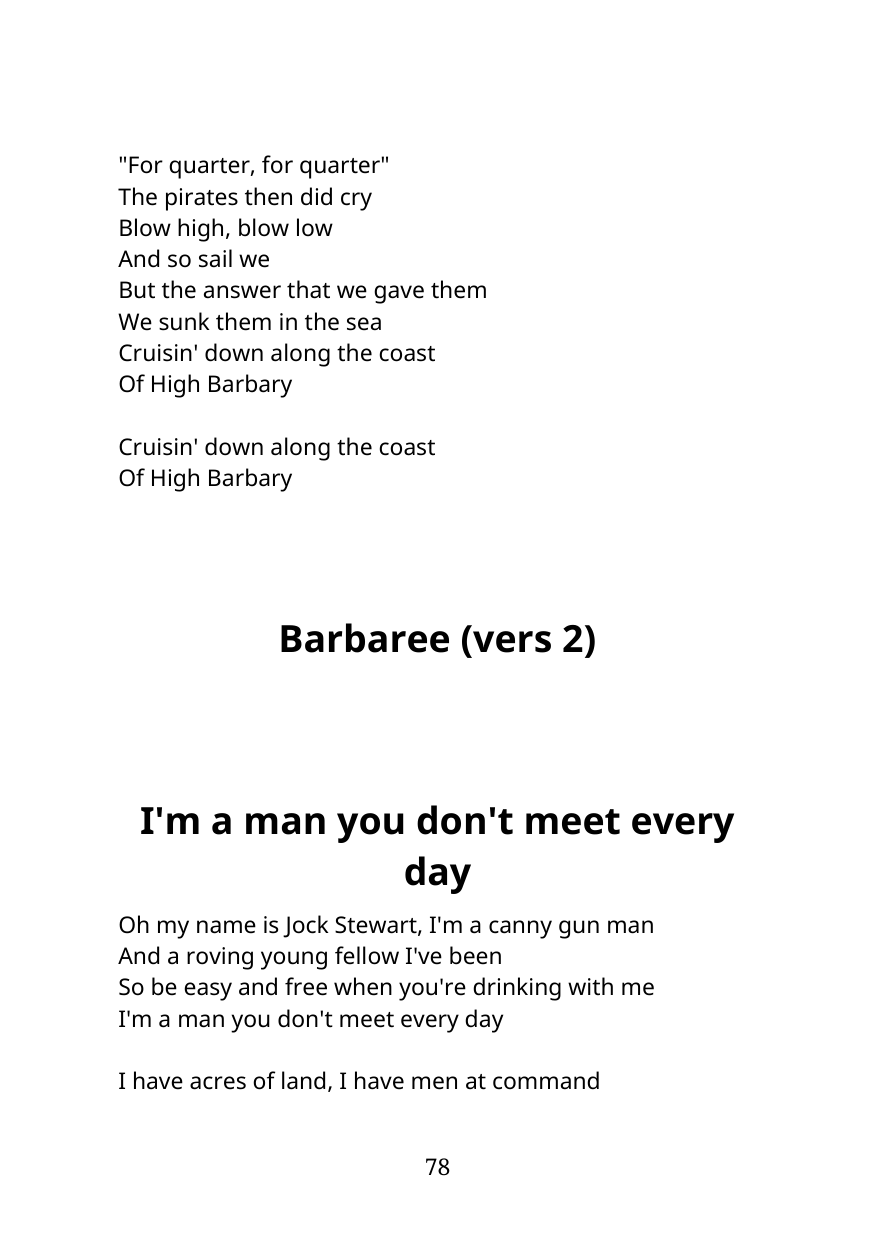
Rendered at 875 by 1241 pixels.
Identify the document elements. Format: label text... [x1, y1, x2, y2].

text And a roving young fellow I've been [118, 940, 756, 971]
subtitle I'm a man you don't meet every day [118, 794, 756, 896]
text I have acres of land, I have men at command [118, 1065, 756, 1096]
text Oh my name is Jock Stewart, I'm a canny gun man [118, 909, 756, 940]
text I'm a man you don't meet every day [118, 1002, 756, 1034]
text So be easy and free when you're drinking with me [118, 971, 756, 1002]
text "For quarter, for quarter" The pirates then did cry Blow high, blow low And so sail we But the answer that we gave them We sunk them in the sea Cruisin' down along the coast Of High Barbary Cruisin' down along the coast Of High Barbary [118, 118, 756, 556]
subtitle Barbaree (vers 2) [118, 612, 756, 663]
